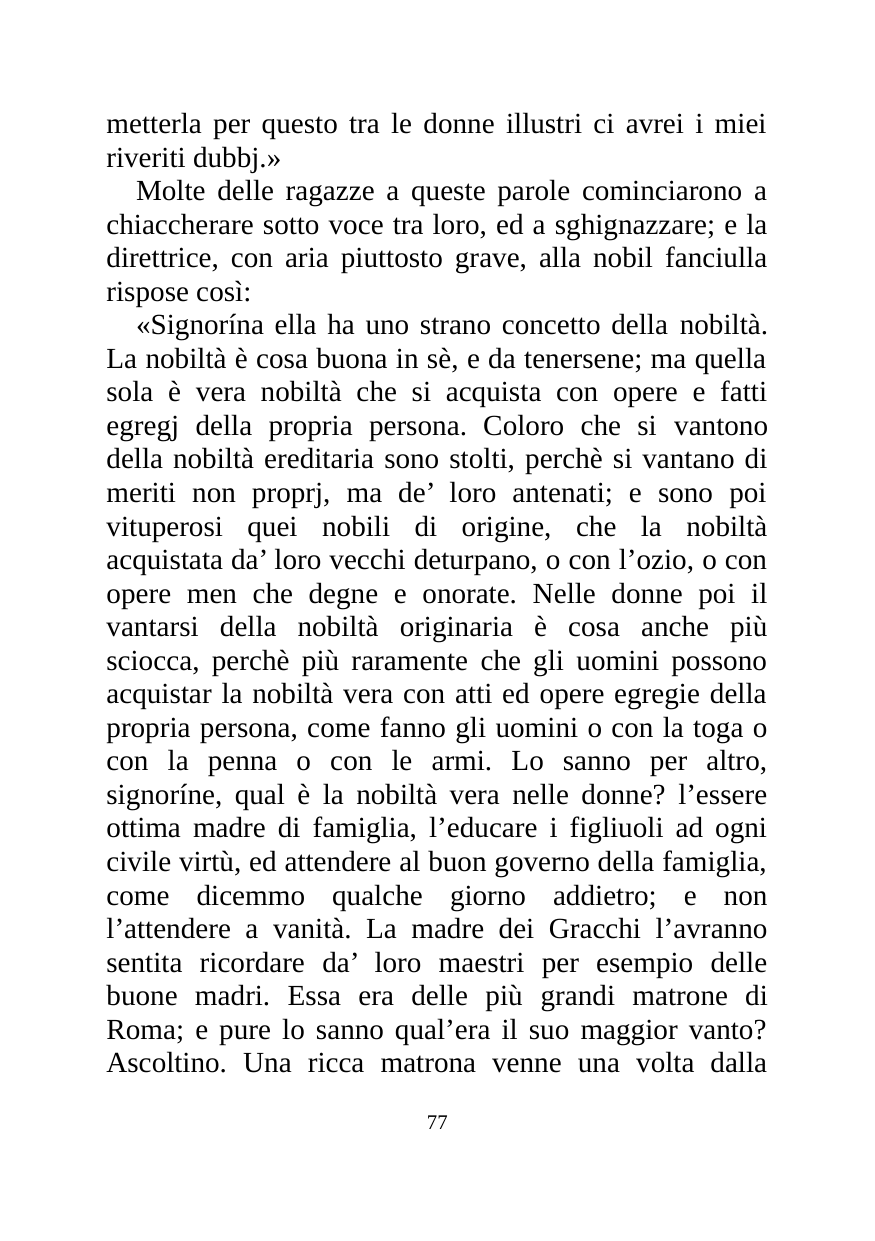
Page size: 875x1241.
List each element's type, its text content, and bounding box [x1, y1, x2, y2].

text metterla per questo tra le donne illustri ci avrei i miei riveriti dubbj.» [106, 106, 768, 173]
text Molte delle ragazze a queste parole cominciarono a chiaccherare sotto voce tra loro, ed a sghignazzare; e la direttrice, con aria piuttosto grave, alla nobil fanciulla rispose così: [106, 173, 768, 307]
text «Signorína ella ha uno strano concetto della nobiltà. La nobiltà è cosa buona in sè, e da tenersene; ma quella sola è vera nobiltà che si acquista con opere e fatti egregj della propria persona. Coloro che si vantono della nobiltà ereditaria sono stolti, perchè si vantano di meriti non proprj, ma de’ loro antenati; e sono poi vituperosi quei nobili di origine, che la nobiltà acquistata da’ loro vecchi deturpano, o con l’ozio, o con opere men che degne e onorate. Nelle donne poi il vantarsi della nobiltà originaria è cosa anche più sciocca, perchè più raramente che gli uomini possono acquistar la nobiltà vera con atti ed opere egregie della propria persona, come fanno gli uomini o con la toga o con la penna o con le armi. Lo sanno per altro, signoríne, qual è la nobiltà vera nelle donne? l’essere ottima madre di famiglia, l’educare i figliuoli ad ogni civile virtù, ed attendere al buon governo della famiglia, come dicemmo qualche giorno addietro; e non l’attendere a vanità. La madre dei Gracchi l’avranno sentita ricordare da’ loro maestri per esempio delle buone madri. Essa era delle più grandi matrone di Roma; e pure lo sanno qual’era il suo maggior vanto? Ascoltino. Una ricca matrona venne una volta dalla [106, 307, 768, 1079]
